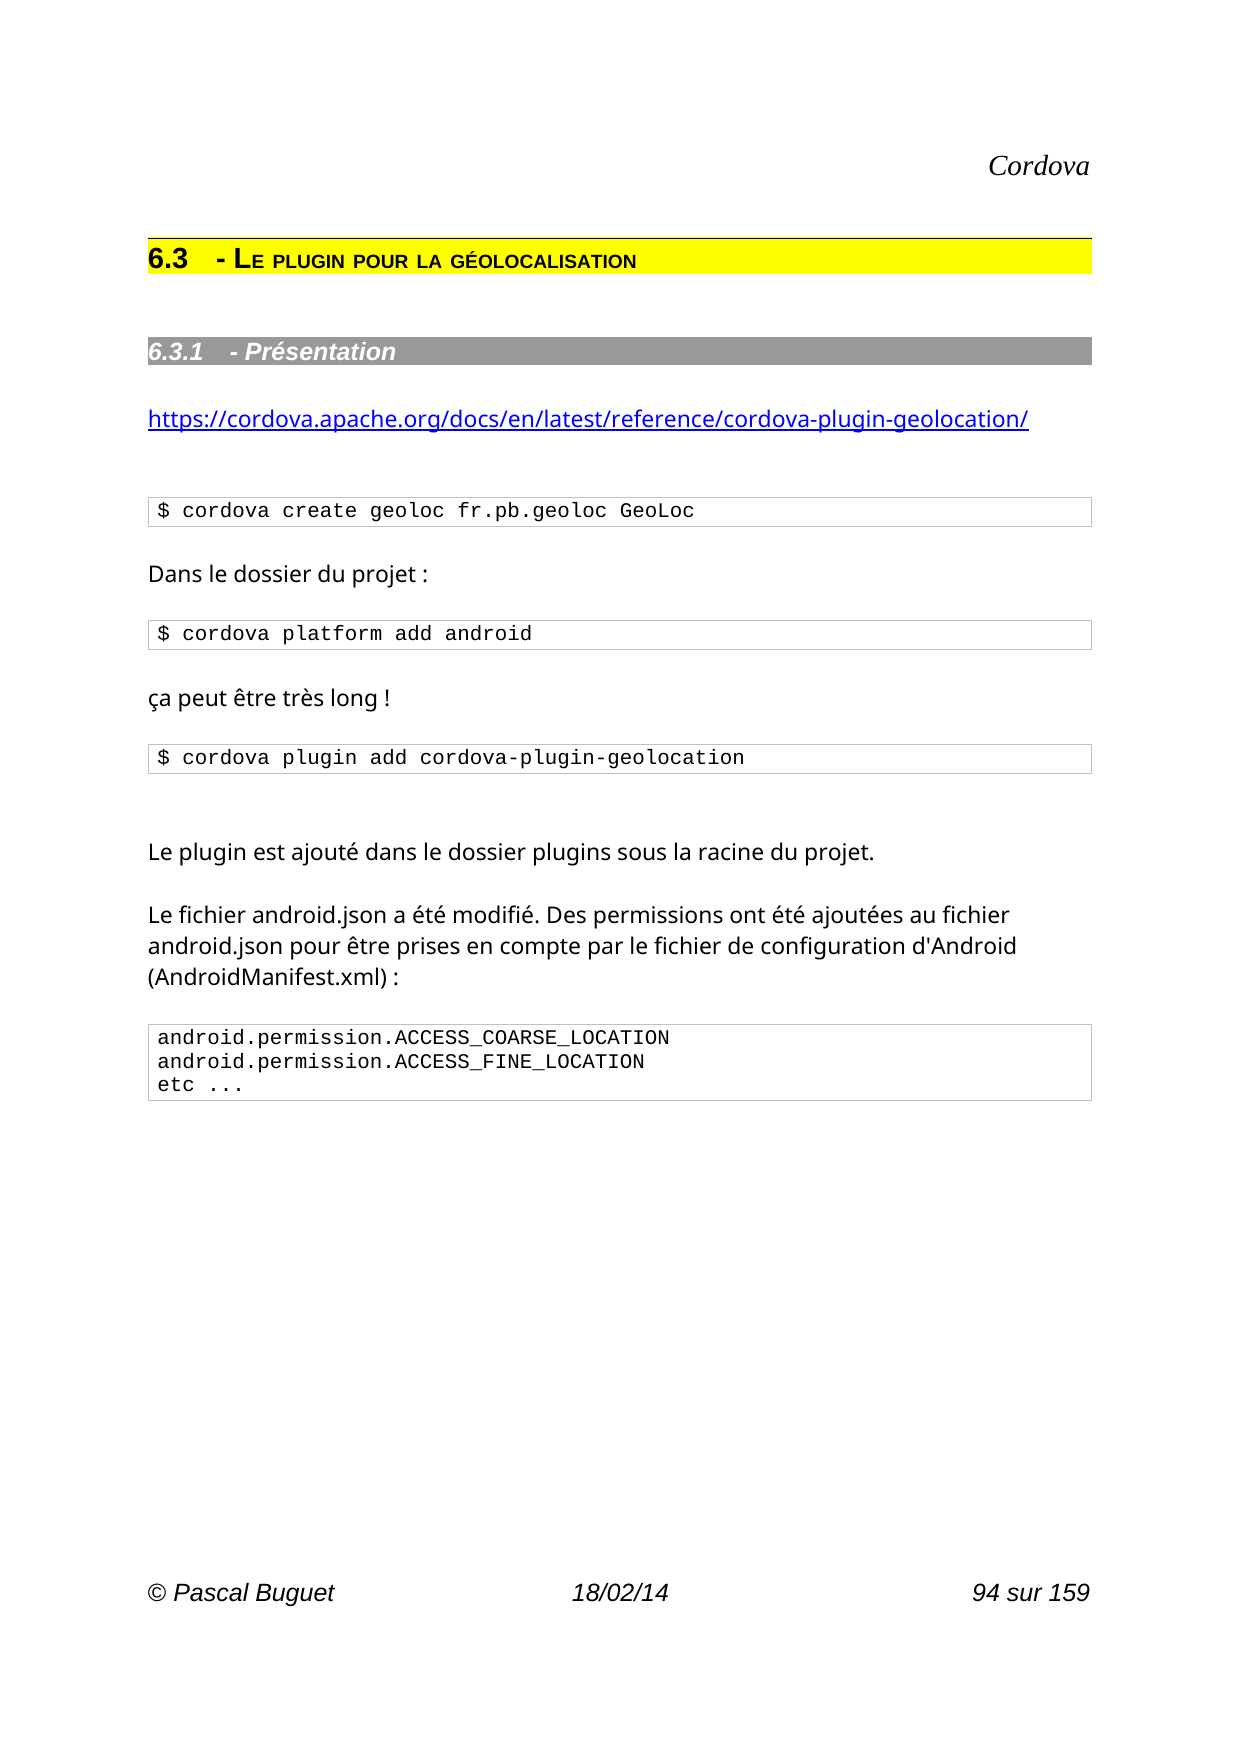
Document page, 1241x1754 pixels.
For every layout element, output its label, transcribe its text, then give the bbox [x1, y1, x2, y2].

text $ cordova plugin add cordova-plugin-geolocation [149, 745, 1091, 773]
text $ cordova create geoloc fr.pb.geoloc GeoLoc [149, 498, 1091, 526]
text android.permission.ACCESS_COARSE_LOCATION [149, 1025, 1091, 1047]
text android.permission.ACCESS_FINE_LOCATION [149, 1047, 1091, 1071]
subtitle - Présentation [148, 337, 1092, 365]
text https://cordova.apache.org/docs/en/latest/reference/cordova-plugin-geolocation/ [148, 403, 1092, 434]
text ça peut être très long ! [148, 681, 1092, 713]
text Le plugin est ajouté dans le dossier plugins sous la racine du projet. [148, 836, 1092, 868]
text etc ... [149, 1071, 1091, 1100]
text $ cordova platform add android [149, 621, 1091, 649]
text Le fichier android.json a été modifié. Des permissions ont été ajoutées au fichier android.json pour être prises en compte par le fichier de configuration d'Android (AndroidManifest.xml) : [148, 899, 1092, 993]
subtitle - Le plugin pour la géolocalisation [148, 239, 1092, 274]
text Dans le dossier du projet : [148, 558, 1092, 589]
